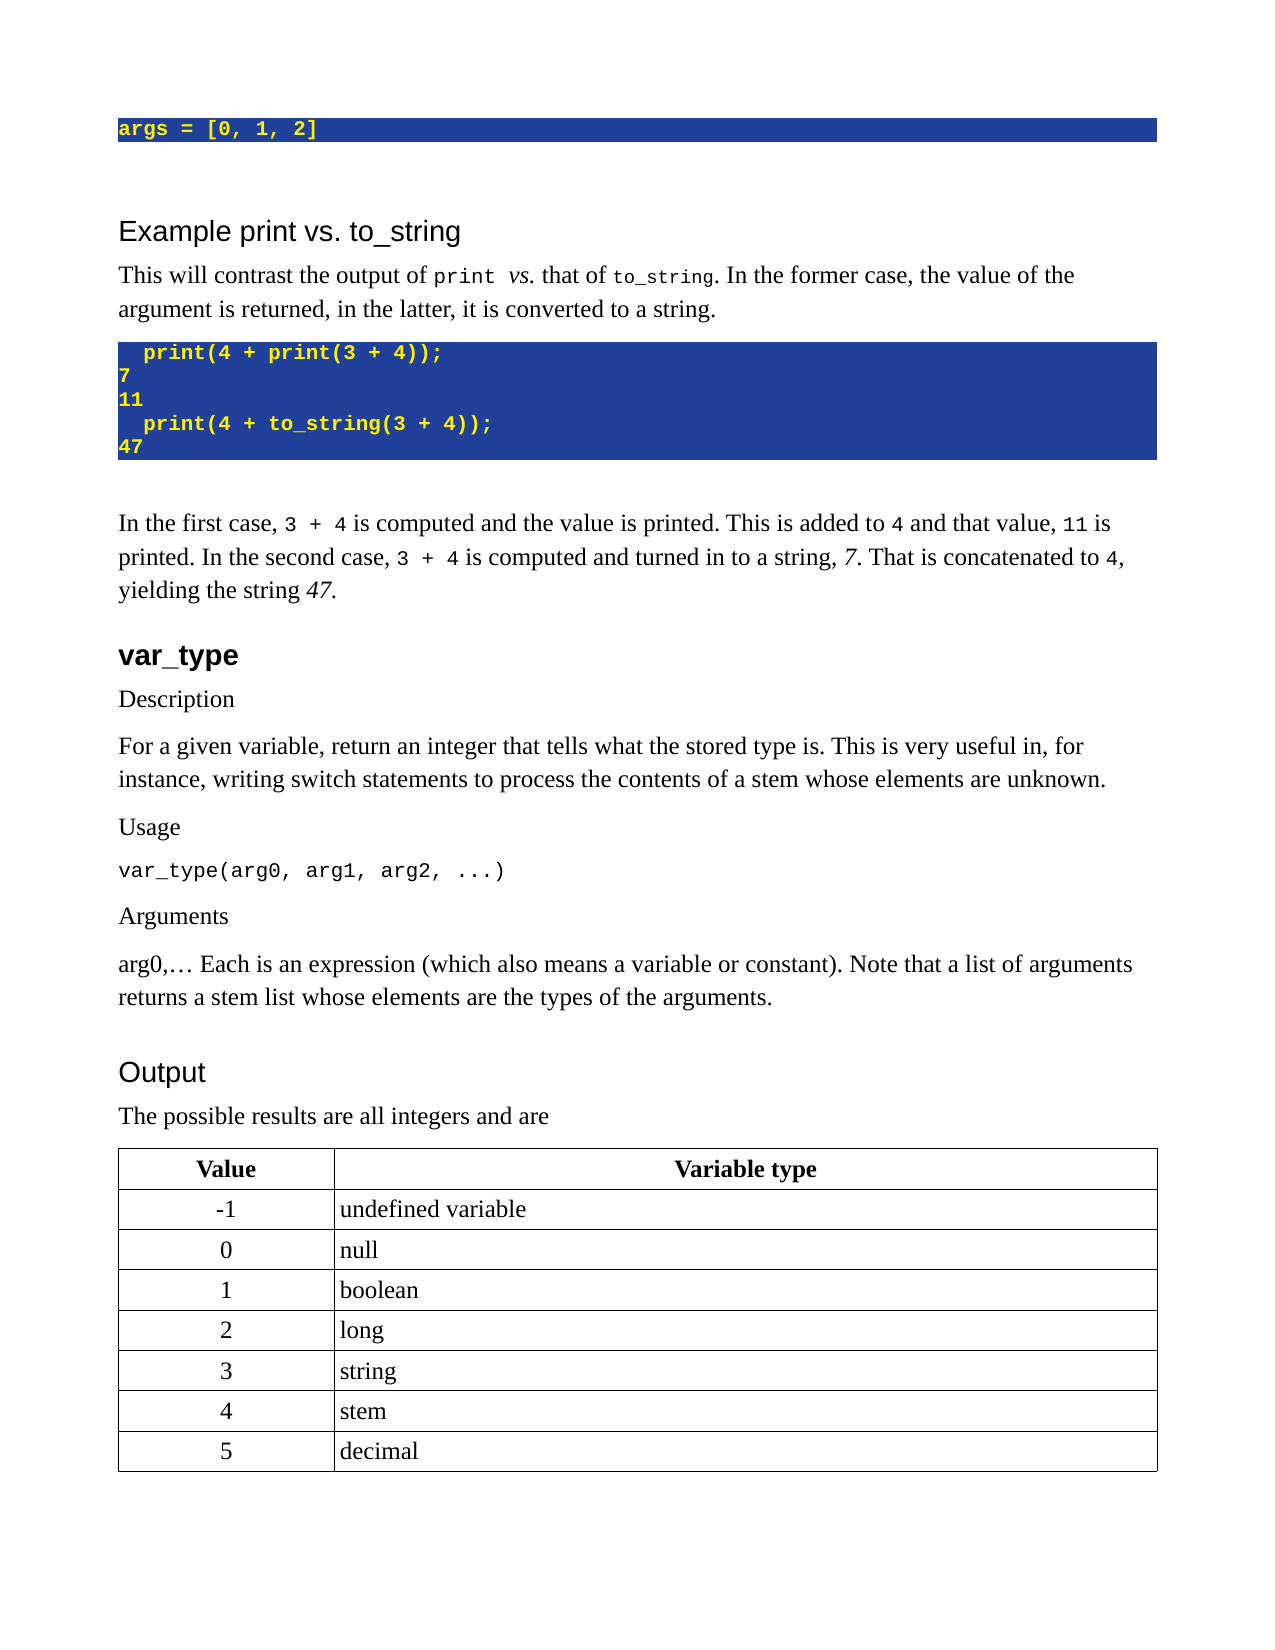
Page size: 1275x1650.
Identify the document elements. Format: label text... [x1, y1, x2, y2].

text arg0,… Each is an expression (which also means a variable or constant). Note that a list of arguments returns a stem list whose elements are the types of the arguments. [118, 949, 1157, 1011]
table_cell 2 [119, 1311, 334, 1350]
table_cell boolean [335, 1270, 1157, 1309]
table_header Value [119, 1149, 334, 1189]
text For a given variable, return an integer that tells what the stored type is. This is very useful in, for instance, writing switch statements to process the contents of a stem whose elements are unknown. [118, 731, 1157, 793]
table_cell 5 [119, 1432, 334, 1471]
table_cell undefined variable [335, 1190, 1157, 1229]
text 11 [118, 389, 1157, 413]
text args = [0, 1, 2] [118, 118, 1157, 142]
text This will contrast the output of print vs. that of to_string. In the former case, the value of the argument is returned, in the latter, it is converted to a string. [118, 260, 1157, 323]
text print(4 + print(3 + 4)); [118, 342, 1157, 366]
table_cell 4 [119, 1391, 334, 1431]
table_header Variable type [335, 1149, 1157, 1189]
text The possible results are all integers and are [118, 1101, 1157, 1129]
text var_type(arg0, arg1, arg2, ...) [118, 860, 1157, 883]
table_cell -1 [119, 1190, 334, 1229]
table_cell 3 [119, 1351, 334, 1390]
text In the first case, 3 + 4 is computed and the value is printed. This is added to 4 and that value, 11 is printed. In the second case, 3 + 4 is computed and turned in to a string, 7. That is concatenated to 4, yielding the string 47. [118, 508, 1157, 604]
text 47 [118, 436, 1157, 460]
subtitle Example print vs. to_string [118, 214, 1157, 248]
text Arguments [118, 901, 1157, 930]
table_cell 0 [119, 1230, 334, 1269]
table_cell null [335, 1230, 1157, 1269]
text 7 [118, 366, 1157, 389]
table_cell string [335, 1351, 1157, 1390]
text Usage [118, 812, 1157, 841]
table_cell 1 [119, 1270, 334, 1309]
subtitle Output [118, 1055, 1157, 1088]
text Description [118, 684, 1157, 713]
table_cell decimal [335, 1432, 1157, 1471]
table_cell stem [335, 1391, 1157, 1431]
text print(4 + to_string(3 + 4)); [118, 413, 1157, 436]
table_cell long [335, 1311, 1157, 1350]
subtitle var_type [118, 638, 1157, 671]
